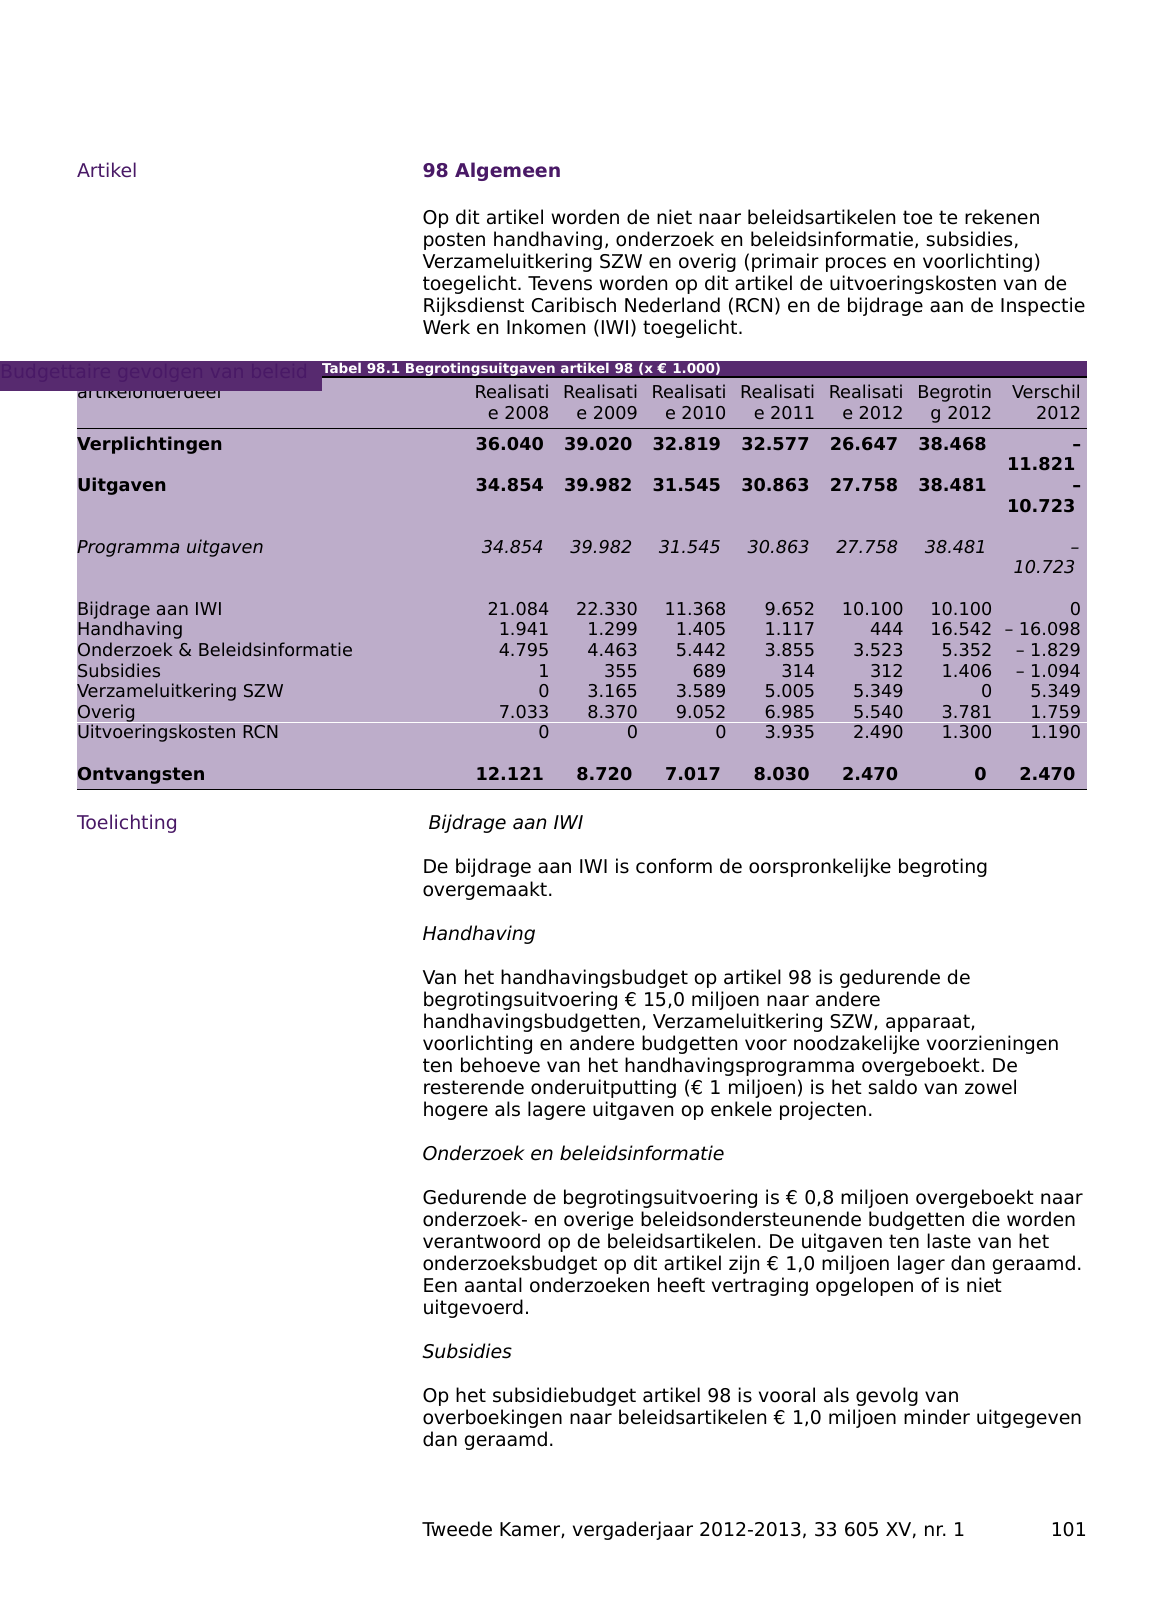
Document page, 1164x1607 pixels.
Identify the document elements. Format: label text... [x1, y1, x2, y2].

subtitle Onderzoek en beleidsinformatie [422, 1143, 1087, 1165]
table_cell Programma uitgaven [77, 537, 466, 578]
table_cell Realisatie 2009 [555, 378, 644, 428]
table_cell 34.854 [466, 537, 555, 578]
table_cell 10.100 [909, 599, 998, 619]
table_cell 5.005 [732, 681, 821, 702]
table_cell 2.470 [821, 764, 909, 789]
subtitle Bijdrage aan IWI [422, 812, 1087, 834]
table_cell [909, 516, 998, 537]
table_cell 3.589 [644, 681, 732, 702]
table_cell 1.759 [998, 702, 1087, 722]
table_cell [821, 578, 909, 599]
table_cell 22.330 [555, 599, 644, 619]
table_cell 10.100 [821, 599, 909, 619]
table_cell 39.982 [555, 537, 644, 578]
table_cell [732, 516, 821, 537]
table_cell Realisatie 2010 [644, 378, 732, 428]
table_cell 5.442 [644, 640, 732, 661]
table_cell Bijdrage aan IWI [77, 599, 466, 619]
table_cell [909, 743, 998, 764]
table_cell [77, 743, 466, 764]
table_cell 4.795 [466, 640, 555, 661]
table_cell [77, 516, 466, 537]
table_cell 32.819 [644, 429, 732, 475]
table_cell 38.481 [909, 475, 998, 516]
table_cell 16.542 [909, 619, 998, 640]
table_cell [466, 578, 555, 599]
table_cell [909, 578, 998, 599]
subtitle Subsidies [422, 1341, 1087, 1363]
table_cell 1.300 [909, 723, 998, 743]
table_cell 4.463 [555, 640, 644, 661]
table_cell 0 [466, 681, 555, 702]
table_cell 5.349 [998, 681, 1087, 702]
table_cell 3.855 [732, 640, 821, 661]
table_cell 8.370 [555, 702, 644, 722]
table_cell 0 [909, 764, 998, 789]
table_cell Begroting 2012 [909, 378, 998, 428]
table_cell Realisatie 2012 [821, 378, 909, 428]
table_cell 444 [821, 619, 909, 640]
table_cell [732, 578, 821, 599]
table_cell Verschil 2012 [998, 378, 1087, 428]
table_cell 30.863 [732, 537, 821, 578]
table_cell [644, 743, 732, 764]
table_cell 21.084 [466, 599, 555, 619]
table_cell 3.523 [821, 640, 909, 661]
table_cell 1.405 [644, 619, 732, 640]
table_cell [644, 578, 732, 599]
table_cell 27.758 [821, 537, 909, 578]
table_cell [77, 578, 466, 599]
text Op dit artikel worden de niet naar beleidsartikelen toe te rekenen posten handhaving, onderzoek en beleidsinformatie, subsidies, Verzameluitkering SZW en overig (primair proces en voorlichting) toegelicht. Tevens worden op dit artikel de uitvoeringskosten van de Rijksdienst Caribisch Nederland (RCN) en de bijdrage aan de Inspectie Werk en Inkomen (IWI) toegelicht. [422, 207, 1087, 339]
table_cell – 16.098 [998, 619, 1087, 640]
table_cell 9.652 [732, 599, 821, 619]
subtitle [77, 182, 399, 190]
table_cell artikelonderdeel [77, 378, 466, 428]
table_cell Overig [77, 702, 466, 722]
table_cell – 1.094 [998, 661, 1087, 681]
table_cell 1.117 [732, 619, 821, 640]
table_cell 7.017 [644, 764, 732, 789]
text Op het subsidiebudget artikel 98 is vooral als gevolg van overboekingen naar beleidsartikelen € 1,0 miljoen minder uitgegeven dan geraamd. [422, 1385, 1087, 1451]
table_cell Onderzoek & Beleidsinformatie [77, 640, 466, 661]
table_cell – 10.723 [998, 537, 1087, 578]
table_cell [466, 743, 555, 764]
table_cell 1.190 [998, 723, 1087, 743]
table_cell Realisatie 2008 [466, 378, 555, 428]
table_cell 26.647 [821, 429, 909, 475]
table_cell [644, 516, 732, 537]
table_header Tabel 98.1 Begrotingsuitgaven artikel 98 (x € 1.000) [0, 361, 1087, 391]
table_cell 6.985 [732, 702, 821, 722]
table_cell 355 [555, 661, 644, 681]
table_cell 8.720 [555, 764, 644, 789]
table_cell Realisatie 2011 [732, 378, 821, 428]
table_cell 312 [821, 661, 909, 681]
table_cell 39.020 [555, 429, 644, 475]
table_cell 30.863 [732, 475, 821, 516]
table_cell 12.121 [466, 764, 555, 789]
table_cell Verplichtingen [77, 429, 466, 475]
table_cell [821, 516, 909, 537]
table_cell Ontvangsten [77, 764, 466, 789]
table_cell 3.781 [909, 702, 998, 722]
table_cell 314 [732, 661, 821, 681]
table_cell 0 [555, 723, 644, 743]
table_cell 5.352 [909, 640, 998, 661]
table_cell 8.030 [732, 764, 821, 789]
table_cell 5.540 [821, 702, 909, 722]
table_cell 38.481 [909, 537, 998, 578]
subtitle 98 Algemeen [422, 160, 1087, 182]
table_cell 27.758 [821, 475, 909, 516]
table_cell [732, 743, 821, 764]
subtitle Handhaving [422, 923, 1087, 944]
table_cell Subsidies [77, 661, 466, 681]
table_cell – 1.829 [998, 640, 1087, 661]
text De bijdrage aan IWI is conform de oorspronkelijke begroting overgemaakt. [422, 856, 1087, 900]
table_cell – 10.723 [998, 475, 1087, 516]
table_cell Uitgaven [77, 475, 466, 516]
table_cell 38.468 [909, 429, 998, 475]
table_cell [555, 743, 644, 764]
text Van het handhavingsbudget op artikel 98 is gedurende de begrotingsuitvoering € 15,0 miljoen naar andere handhavingsbudgetten, Verzameluitkering SZW, apparaat, voorlichting en andere budgetten voor noodzakelijke voorzieningen ten behoeve van het handhavingsprogramma overgeboekt. De resterende onderuitputting (€ 1 miljoen) is het saldo van zowel hogere als lagere uitgaven op enkele projecten. [422, 967, 1087, 1121]
table_cell 5.349 [821, 681, 909, 702]
table_cell 0 [909, 681, 998, 702]
table_cell 1.941 [466, 619, 555, 640]
table_cell Handhaving [77, 619, 466, 640]
table_cell Verzameluitkering SZW [77, 681, 466, 702]
table_cell 1 [466, 661, 555, 681]
table_cell [821, 743, 909, 764]
table_cell 3.165 [555, 681, 644, 702]
table_cell Uitvoeringskosten RCN [77, 723, 466, 743]
table_cell 32.577 [732, 429, 821, 475]
table_cell 2.470 [998, 764, 1087, 789]
table_cell 31.545 [644, 537, 732, 578]
table_cell 0 [466, 723, 555, 743]
table_cell 0 [998, 599, 1087, 619]
table_cell 1.299 [555, 619, 644, 640]
table_cell 2.490 [821, 723, 909, 743]
table_cell – 11.821 [998, 429, 1087, 475]
table_cell 0 [644, 723, 732, 743]
table_cell [555, 516, 644, 537]
table_cell 34.854 [466, 475, 555, 516]
text Toelichting [77, 812, 399, 834]
table_cell [998, 743, 1087, 764]
text Gedurende de begrotingsuitvoering is € 0,8 miljoen overgeboekt naar onderzoek- en overige beleidsondersteunende budgetten die worden verantwoord op de beleidsartikelen. De uitgaven ten laste van het onderzoeksbudget op dit artikel zijn € 1,0 miljoen lager dan geraamd. Een aantal onderzoeken heeft vertraging opgelopen of is niet uitgevoerd. [422, 1187, 1087, 1319]
table_cell [466, 516, 555, 537]
text Artikel [77, 160, 399, 182]
table_cell 11.368 [644, 599, 732, 619]
table_cell 7.033 [466, 702, 555, 722]
table_cell 1.406 [909, 661, 998, 681]
table_cell 36.040 [466, 429, 555, 475]
table_cell 3.935 [732, 723, 821, 743]
table_cell [555, 578, 644, 599]
table_cell 9.052 [644, 702, 732, 722]
table_cell 689 [644, 661, 732, 681]
table_cell [998, 578, 1087, 599]
subtitle [77, 834, 399, 842]
table_cell 31.545 [644, 475, 732, 516]
table_cell 39.982 [555, 475, 644, 516]
table_cell [998, 516, 1087, 537]
